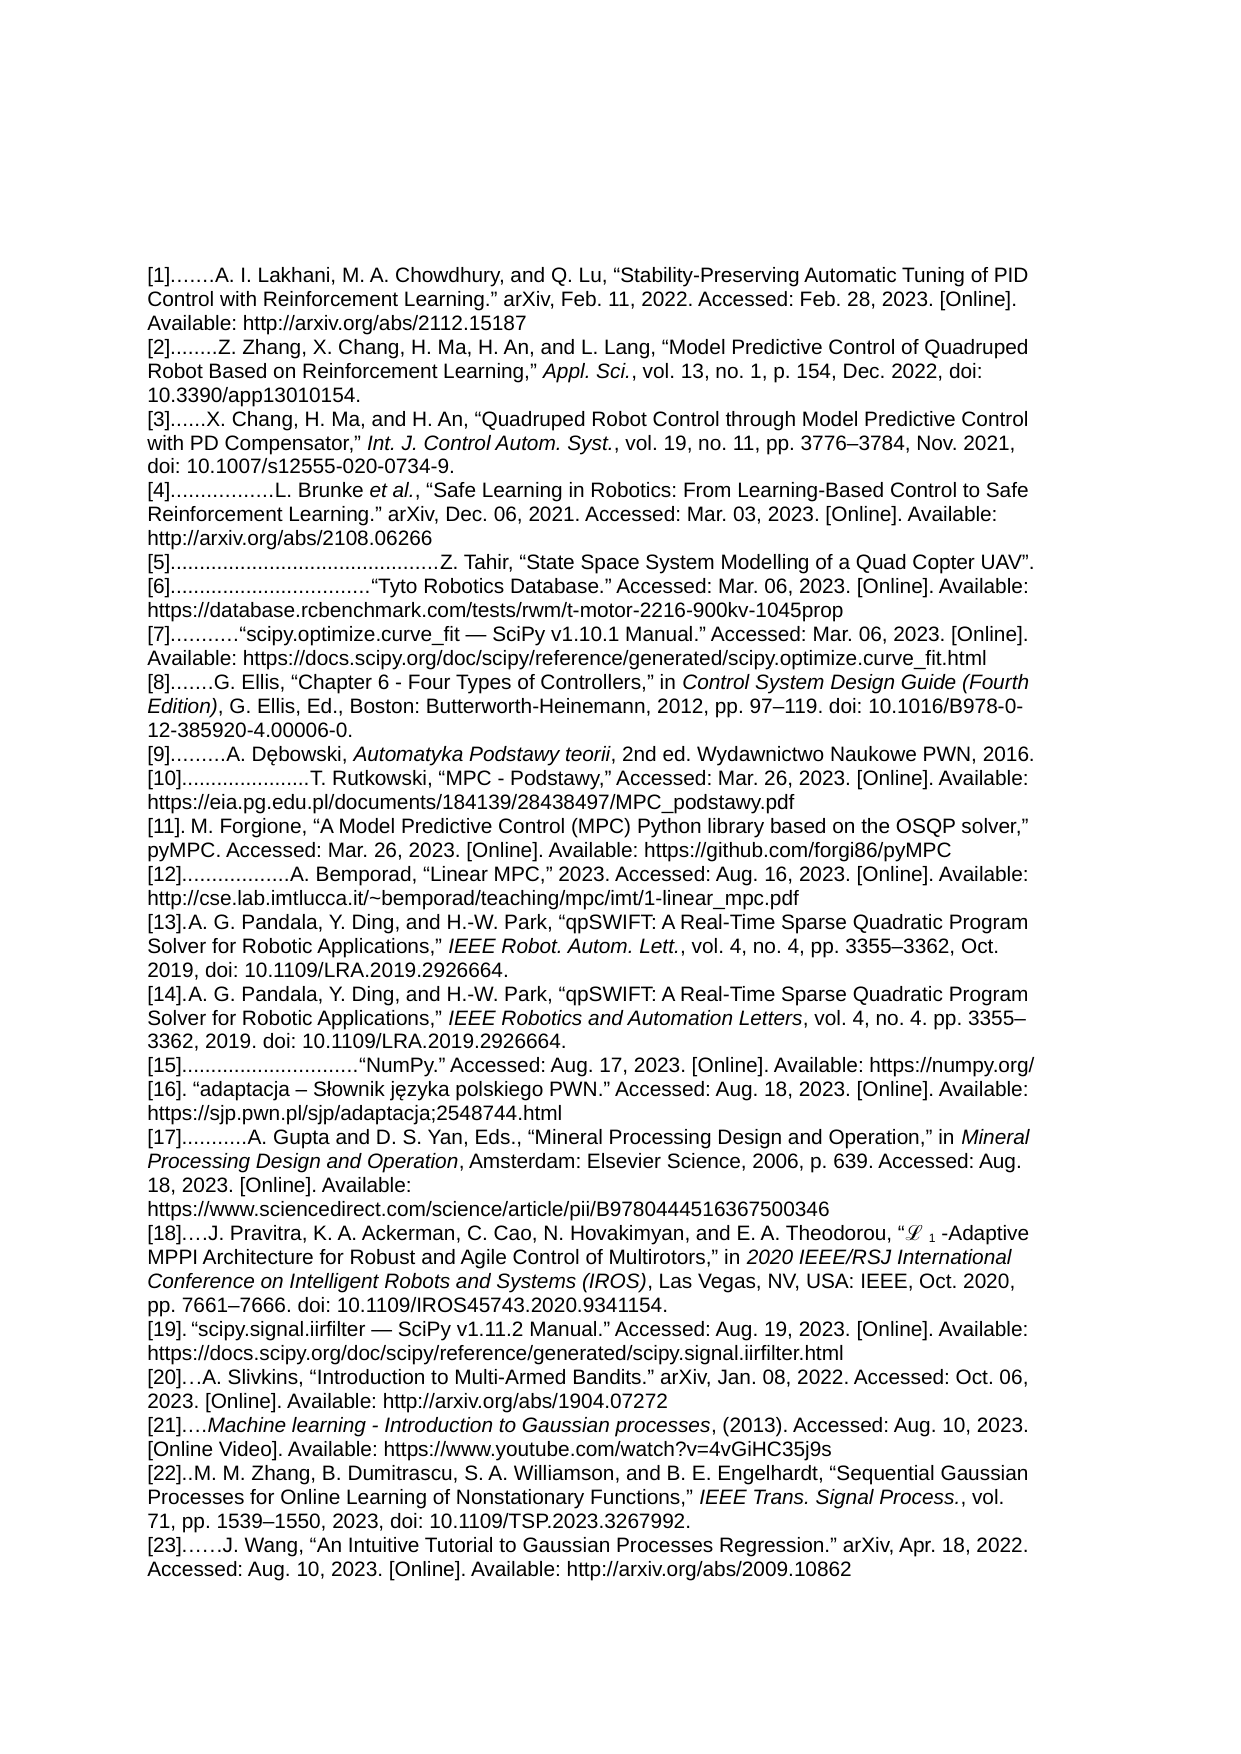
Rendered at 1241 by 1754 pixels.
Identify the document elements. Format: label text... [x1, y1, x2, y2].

text [19] “scipy.signal.iirfilter — SciPy v1.11.2 Manual.” Accessed: Aug. 19, 2023. [Online]. Available: https://docs.scipy.org/doc/scipy/reference/generated/scipy.signal.iirfilter.html [147, 1317, 1035, 1365]
text [14] A. G. Pandala, Y. Ding, and H.-W. Park, “qpSWIFT: A Real-Time Sparse Quadratic Program Solver for Robotic Applications,” IEEE Robotics and Automation Letters, vol. 4, no. 4. pp. 3355–3362, 2019. doi: 10.1109/LRA.2019.2926664. [147, 981, 1035, 1053]
text [1] A. I. Lakhani, M. A. Chowdhury, and Q. Lu, “Stability-Preserving Automatic Tuning of PID Control with Reinforcement Learning.” arXiv, Feb. 11, 2022. Accessed: Feb. 28, 2023. [Online]. Available: http://arxiv.org/abs/2112.15187 [147, 263, 1035, 334]
text [10] T. Rutkowski, “MPC - Podstawy,” Accessed: Mar. 26, 2023. [Online]. Available: https://eia.pg.edu.pl/documents/184139/28438497/MPC_podstawy.pdf [147, 766, 1035, 814]
text [7] “scipy.optimize.curve_fit — SciPy v1.10.1 Manual.” Accessed: Mar. 06, 2023. [Online]. Available: https://docs.scipy.org/doc/scipy/reference/generated/scipy.optimize.curve_fit.html [147, 622, 1035, 670]
text [17] A. Gupta and D. S. Yan, Eds., “Mineral Processing Design and Operation,” in Mineral Processing Design and Operation, Amsterdam: Elsevier Science, 2006, p. 639. Accessed: Aug. 18, 2023. [Online]. Available: https://www.sciencedirect.com/science/article/pii/B9780444516367500346 [147, 1125, 1035, 1221]
text [9] A. Dębowski, Automatyka Podstawy teorii, 2nd ed. Wydawnictwo Naukowe PWN, 2016. [147, 742, 1035, 766]
text [16] “adaptacja – Słownik języka polskiego PWN.” Accessed: Aug. 18, 2023. [Online]. Available: https://sjp.pwn.pl/sjp/adaptacja;2548744.html [147, 1077, 1035, 1125]
text [4] L. Brunke et al., “Safe Learning in Robotics: From Learning-Based Control to Safe Reinforcement Learning.” arXiv, Dec. 06, 2021. Accessed: Mar. 03, 2023. [Online]. Available: http://arxiv.org/abs/2108.06266 [147, 478, 1035, 550]
text [11] M. Forgione, “A Model Predictive Control (MPC) Python library based on the OSQP solver,” pyMPC. Accessed: Mar. 26, 2023. [Online]. Available: https://github.com/forgi86/pyMPC [147, 814, 1035, 862]
text [15] “NumPy.” Accessed: Aug. 17, 2023. [Online]. Available: https://numpy.org/ [147, 1053, 1035, 1077]
text [2] Z. Zhang, X. Chang, H. Ma, H. An, and L. Lang, “Model Predictive Control of Quadruped Robot Based on Reinforcement Learning,” Appl. Sci., vol. 13, no. 1, p. 154, Dec. 2022, doi: 10.3390/app13010154. [147, 334, 1035, 406]
text [20] A. Slivkins, “Introduction to Multi-Armed Bandits.” arXiv, Jan. 08, 2022. Accessed: Oct. 06, 2023. [Online]. Available: http://arxiv.org/abs/1904.07272 [147, 1365, 1035, 1413]
text [8] G. Ellis, “Chapter 6 - Four Types of Controllers,” in Control System Design Guide (Fourth Edition), G. Ellis, Ed., Boston: Butterworth-Heinemann, 2012, pp. 97–119. doi: 10.1016/B978-0-12-385920-4.00006-0. [147, 670, 1035, 742]
text [12] A. Bemporad, “Linear MPC,” 2023. Accessed: Aug. 16, 2023. [Online]. Available: http://cse.lab.imtlucca.it/~bemporad/teaching/mpc/imt/1-linear_mpc.pdf [147, 862, 1035, 909]
text [3] X. Chang, H. Ma, and H. An, “Quadruped Robot Control through Model Predictive Control with PD Compensator,” Int. J. Control Autom. Syst., vol. 19, no. 11, pp. 3776–3784, Nov. 2021, doi: 10.1007/s12555-020-0734-9. [147, 406, 1035, 478]
text [18] J. Pravitra, K. A. Ackerman, C. Cao, N. Hovakimyan, and E. A. Theodorou, “ℒ 1 -Adaptive MPPI Architecture for Robust and Agile Control of Multirotors,” in 2020 IEEE/RSJ International Conference on Intelligent Robots and Systems (IROS), Las Vegas, NV, USA: IEEE, Oct. 2020, pp. 7661–7666. doi: 10.1109/IROS45743.2020.9341154. [147, 1221, 1035, 1317]
text [5] Z. Tahir, “State Space System Modelling of a Quad Copter UAV”. [147, 550, 1035, 574]
text [13] A. G. Pandala, Y. Ding, and H.-W. Park, “qpSWIFT: A Real-Time Sparse Quadratic Program Solver for Robotic Applications,” IEEE Robot. Autom. Lett., vol. 4, no. 4, pp. 3355–3362, Oct. 2019, doi: 10.1109/LRA.2019.2926664. [147, 909, 1035, 981]
text [22] M. M. Zhang, B. Dumitrascu, S. A. Williamson, and B. E. Engelhardt, “Sequential Gaussian Processes for Online Learning of Nonstationary Functions,” IEEE Trans. Signal Process., vol. 71, pp. 1539–1550, 2023, doi: 10.1109/TSP.2023.3267992. [147, 1461, 1035, 1532]
text [23] J. Wang, “An Intuitive Tutorial to Gaussian Processes Regression.” arXiv, Apr. 18, 2022. Accessed: Aug. 10, 2023. [Online]. Available: http://arxiv.org/abs/2009.10862 [147, 1532, 1035, 1580]
text [6] “Tyto Robotics Database.” Accessed: Mar. 06, 2023. [Online]. Available: https://database.rcbenchmark.com/tests/rwm/t-motor-2216-900kv-1045prop [147, 574, 1035, 622]
text [21] Machine learning - Introduction to Gaussian processes, (2013). Accessed: Aug. 10, 2023. [Online Video]. Available: https://www.youtube.com/watch?v=4vGiHC35j9s [147, 1413, 1035, 1461]
